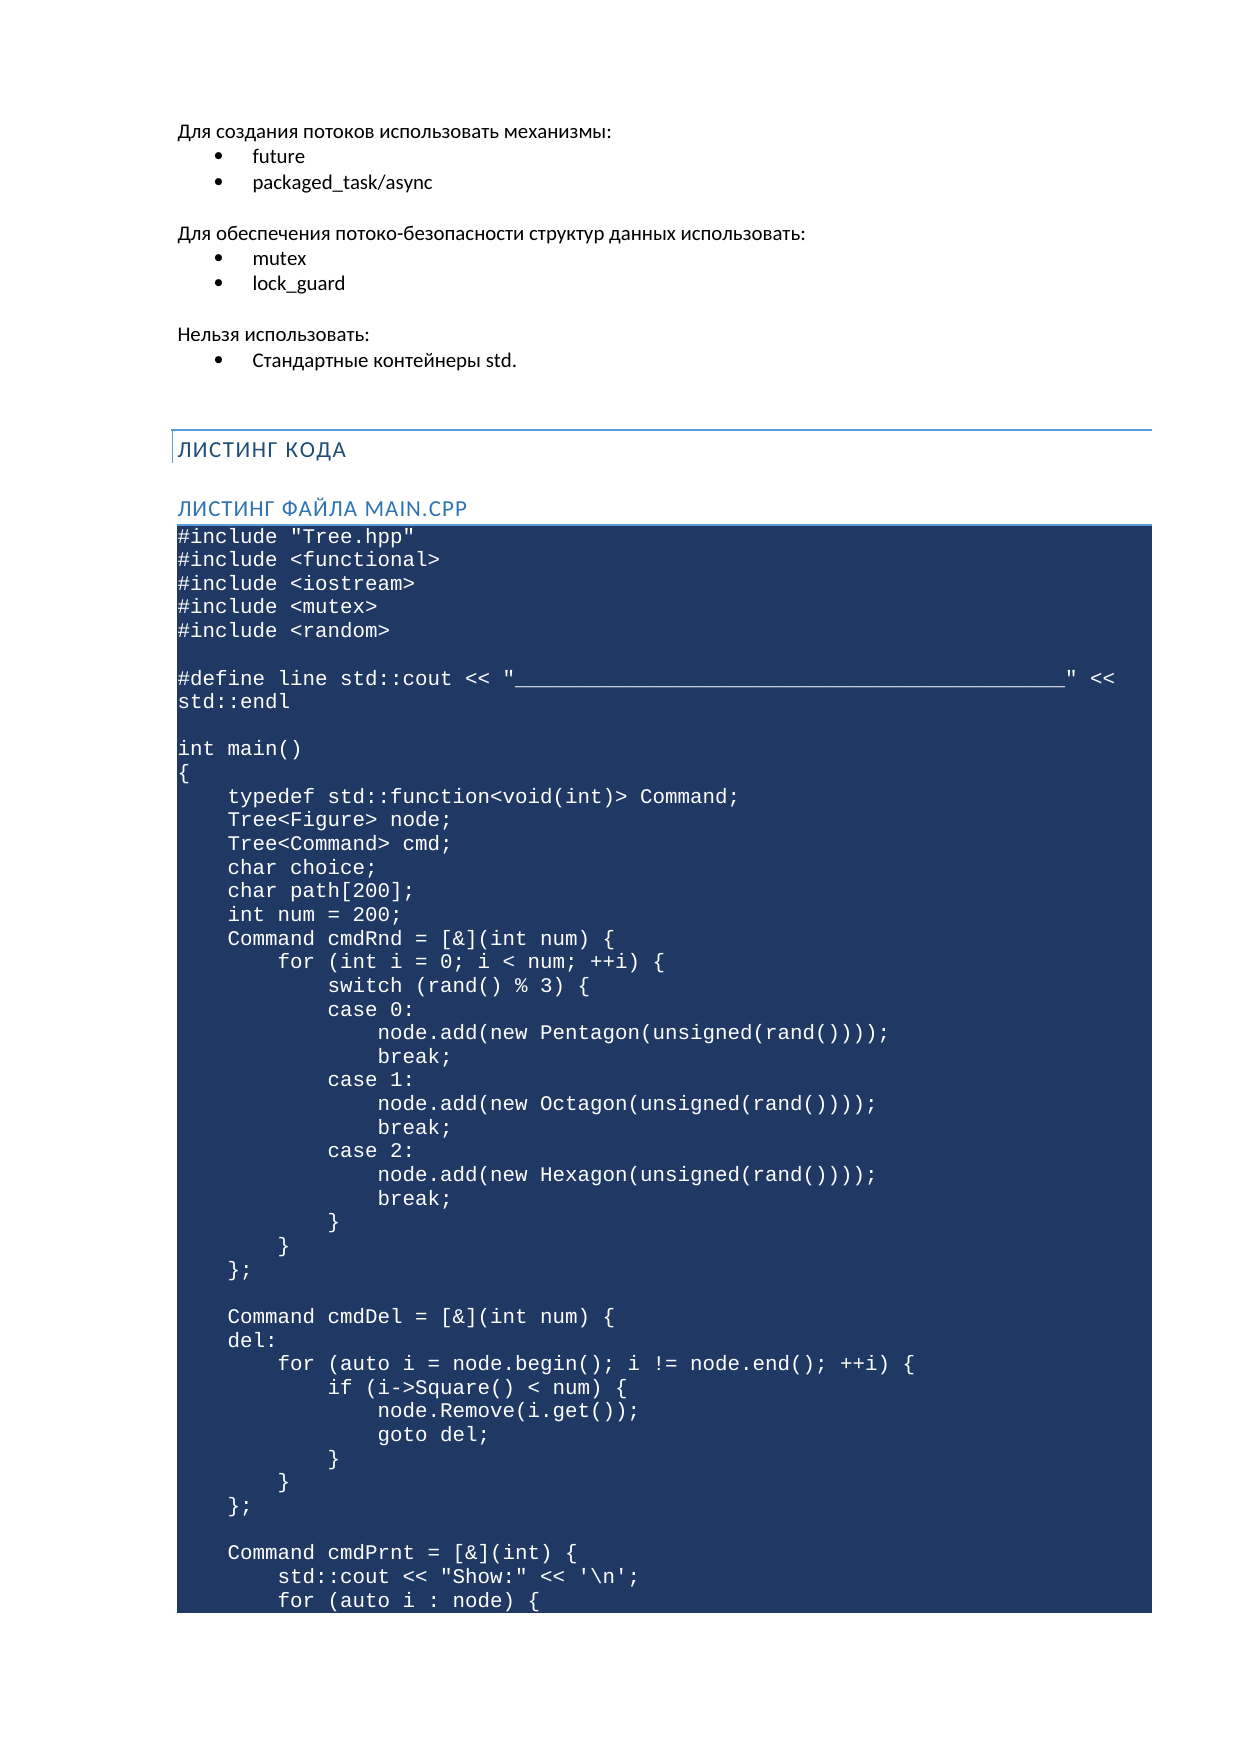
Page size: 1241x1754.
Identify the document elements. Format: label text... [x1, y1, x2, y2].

text break; [177, 1117, 1152, 1140]
text Tree<Command> cmd; [177, 833, 1152, 857]
list future [215, 143, 1152, 169]
text break; [177, 1188, 1152, 1211]
text { [177, 762, 1152, 786]
text del: [177, 1329, 1152, 1353]
text goto del; [177, 1424, 1152, 1448]
text #include "Tree.hpp" [177, 526, 1152, 549]
text #include <random> [177, 620, 1152, 644]
text node.Remove(i.get()); [177, 1401, 1152, 1424]
text }; [177, 1495, 1152, 1519]
list lock_guard [215, 271, 1152, 296]
text if (i->Square() < num) { [177, 1377, 1152, 1401]
text switch (rand() % 3) { [177, 975, 1152, 998]
text case 2: [177, 1140, 1152, 1164]
list Стандартные контейнеры std. [215, 347, 1152, 372]
text for (auto i = node.begin(); i != node.end(); ++i) { [177, 1353, 1152, 1377]
list mutex [215, 245, 1152, 271]
text #define line std::cout << "____________________________________________" << std::endl [177, 667, 1152, 715]
text #include <iostream> [177, 573, 1152, 597]
text int main() [177, 738, 1152, 762]
text case 1: [177, 1069, 1152, 1093]
text Для обеспечения потоко-безопасности структур данных использовать: [177, 220, 1152, 245]
subtitle Листинг файла main.cpp [177, 494, 1152, 524]
text Для создания потоков использовать механизмы: [177, 118, 1152, 143]
text typedef std::function<void(int)> Command; [177, 786, 1152, 809]
text node.add(new Pentagon(unsigned(rand()))); [177, 1022, 1152, 1046]
subtitle листинг кода [173, 431, 1152, 463]
text break; [177, 1046, 1152, 1069]
text Command cmdPrnt = [&](int) { [177, 1542, 1152, 1566]
text node.add(new Octagon(unsigned(rand()))); [177, 1093, 1152, 1117]
text } [177, 1448, 1152, 1471]
text for (int i = 0; i < num; ++i) { [177, 951, 1152, 975]
text } [177, 1211, 1152, 1235]
text char path[200]; [177, 880, 1152, 904]
text }; [177, 1259, 1152, 1282]
text case 0: [177, 998, 1152, 1022]
text char choice; [177, 857, 1152, 880]
text std::cout << "Show:" << '\n'; [177, 1566, 1152, 1590]
list packaged_task/async [215, 169, 1152, 194]
text Command cmdDel = [&](int num) { [177, 1306, 1152, 1329]
text Command cmdRnd = [&](int num) { [177, 928, 1152, 951]
text #include <mutex> [177, 597, 1152, 620]
text #include <functional> [177, 549, 1152, 573]
text Tree<Figure> node; [177, 809, 1152, 833]
text } [177, 1471, 1152, 1495]
text node.add(new Hexagon(unsigned(rand()))); [177, 1164, 1152, 1188]
text for (auto i : node) { [177, 1590, 1152, 1613]
text Нельзя использовать: [177, 321, 1152, 347]
text } [177, 1235, 1152, 1259]
text int num = 200; [177, 904, 1152, 928]
